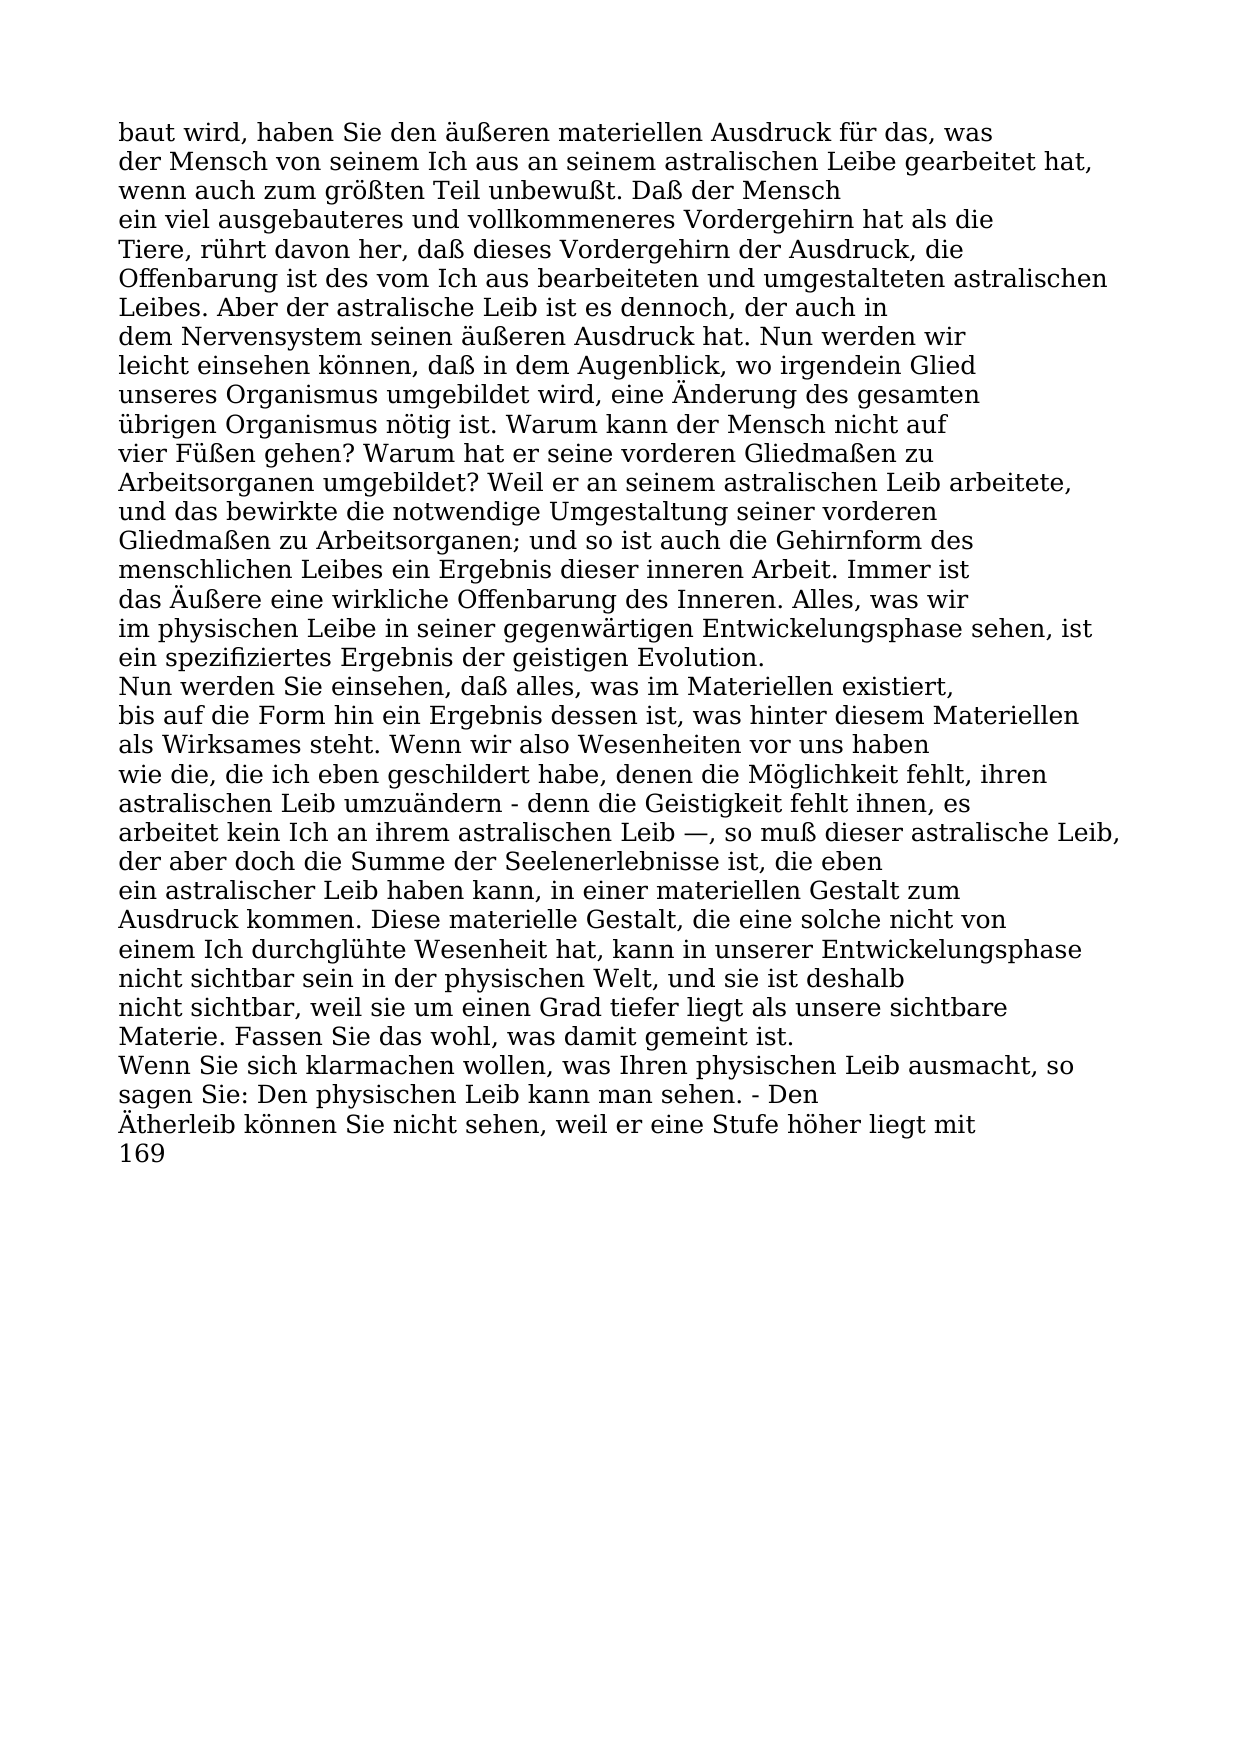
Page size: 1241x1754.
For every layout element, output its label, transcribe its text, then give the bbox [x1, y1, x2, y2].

text bis auf die Form hin ein Ergebnis dessen ist, was hinter diesem Materiellen als Wirksames steht. Wenn wir also Wesenheiten vor uns haben [118, 701, 1122, 760]
text der Mensch von seinem Ich aus an seinem astralischen Leibe gearbeitet hat, wenn auch zum größten Teil unbewußt. Daß der Mensch [118, 147, 1122, 206]
text Tiere, rührt davon her, daß dieses Vordergehirn der Ausdruck, die [118, 235, 1122, 264]
text Gliedmaßen zu Arbeitsorganen; und so ist auch die Gehirnform des [118, 526, 1122, 556]
text astralischen Leib umzuändern - denn die Geistigkeit fehlt ihnen, es [118, 789, 1122, 818]
text Wenn Sie sich klarmachen wollen, was Ihren physischen Leib ausmacht, so sagen Sie: Den physischen Leib kann man sehen. - Den [118, 1051, 1122, 1110]
text Nun werden Sie einsehen, daß alles, was im Materiellen existiert, [118, 672, 1122, 701]
text menschlichen Leibes ein Ergebnis dieser inneren Arbeit. Immer ist [118, 556, 1122, 585]
text Ätherleib können Sie nicht sehen, weil er eine Stufe höher liegt mit [118, 1110, 1122, 1139]
text unseres Organismus umgebildet wird, eine Änderung des gesamten [118, 381, 1122, 410]
text übrigen Organismus nötig ist. Warum kann der Mensch nicht auf [118, 410, 1122, 439]
text Ausdruck kommen. Diese materielle Gestalt, die eine solche nicht von [118, 906, 1122, 935]
text Offenbarung ist des vom Ich aus bearbeiteten und umgestalteten astralischen Leibes. Aber der astralische Leib ist es dennoch, der auch in [118, 264, 1122, 322]
text arbeitet kein Ich an ihrem astralischen Leib —, so muß dieser astralische Leib, der aber doch die Summe der Seelenerlebnisse ist, die eben [118, 818, 1122, 876]
text ein viel ausgebauteres und vollkommeneres Vordergehirn hat als die [118, 206, 1122, 235]
text baut wird, haben Sie den äußeren materiellen Ausdruck für das, was [118, 118, 1122, 147]
text 169 [118, 1139, 1122, 1168]
text leicht einsehen können, daß in dem Augenblick, wo irgendein Glied [118, 351, 1122, 381]
text das Äußere eine wirkliche Offenbarung des Inneren. Alles, was wir [118, 585, 1122, 614]
text einem Ich durchglühte Wesenheit hat, kann in unserer Entwickelungsphase nicht sichtbar sein in der physischen Welt, und sie ist deshalb [118, 935, 1122, 993]
text dem Nervensystem seinen äußeren Ausdruck hat. Nun werden wir [118, 322, 1122, 351]
text wie die, die ich eben geschildert habe, denen die Möglichkeit fehlt, ihren [118, 760, 1122, 789]
text Materie. Fassen Sie das wohl, was damit gemeint ist. [118, 1022, 1122, 1051]
text nicht sichtbar, weil sie um einen Grad tiefer liegt als unsere sichtbare [118, 993, 1122, 1022]
text im physischen Leibe in seiner gegenwärtigen Entwickelungsphase sehen, ist ein spezifiziertes Ergebnis der geistigen Evolution. [118, 614, 1122, 672]
text vier Füßen gehen? Warum hat er seine vorderen Gliedmaßen zu Arbeitsorganen umgebildet? Weil er an seinem astralischen Leib arbeitete, und das bewirkte die notwendige Umgestaltung seiner vorderen [118, 439, 1122, 526]
text ein astralischer Leib haben kann, in einer materiellen Gestalt zum [118, 876, 1122, 906]
